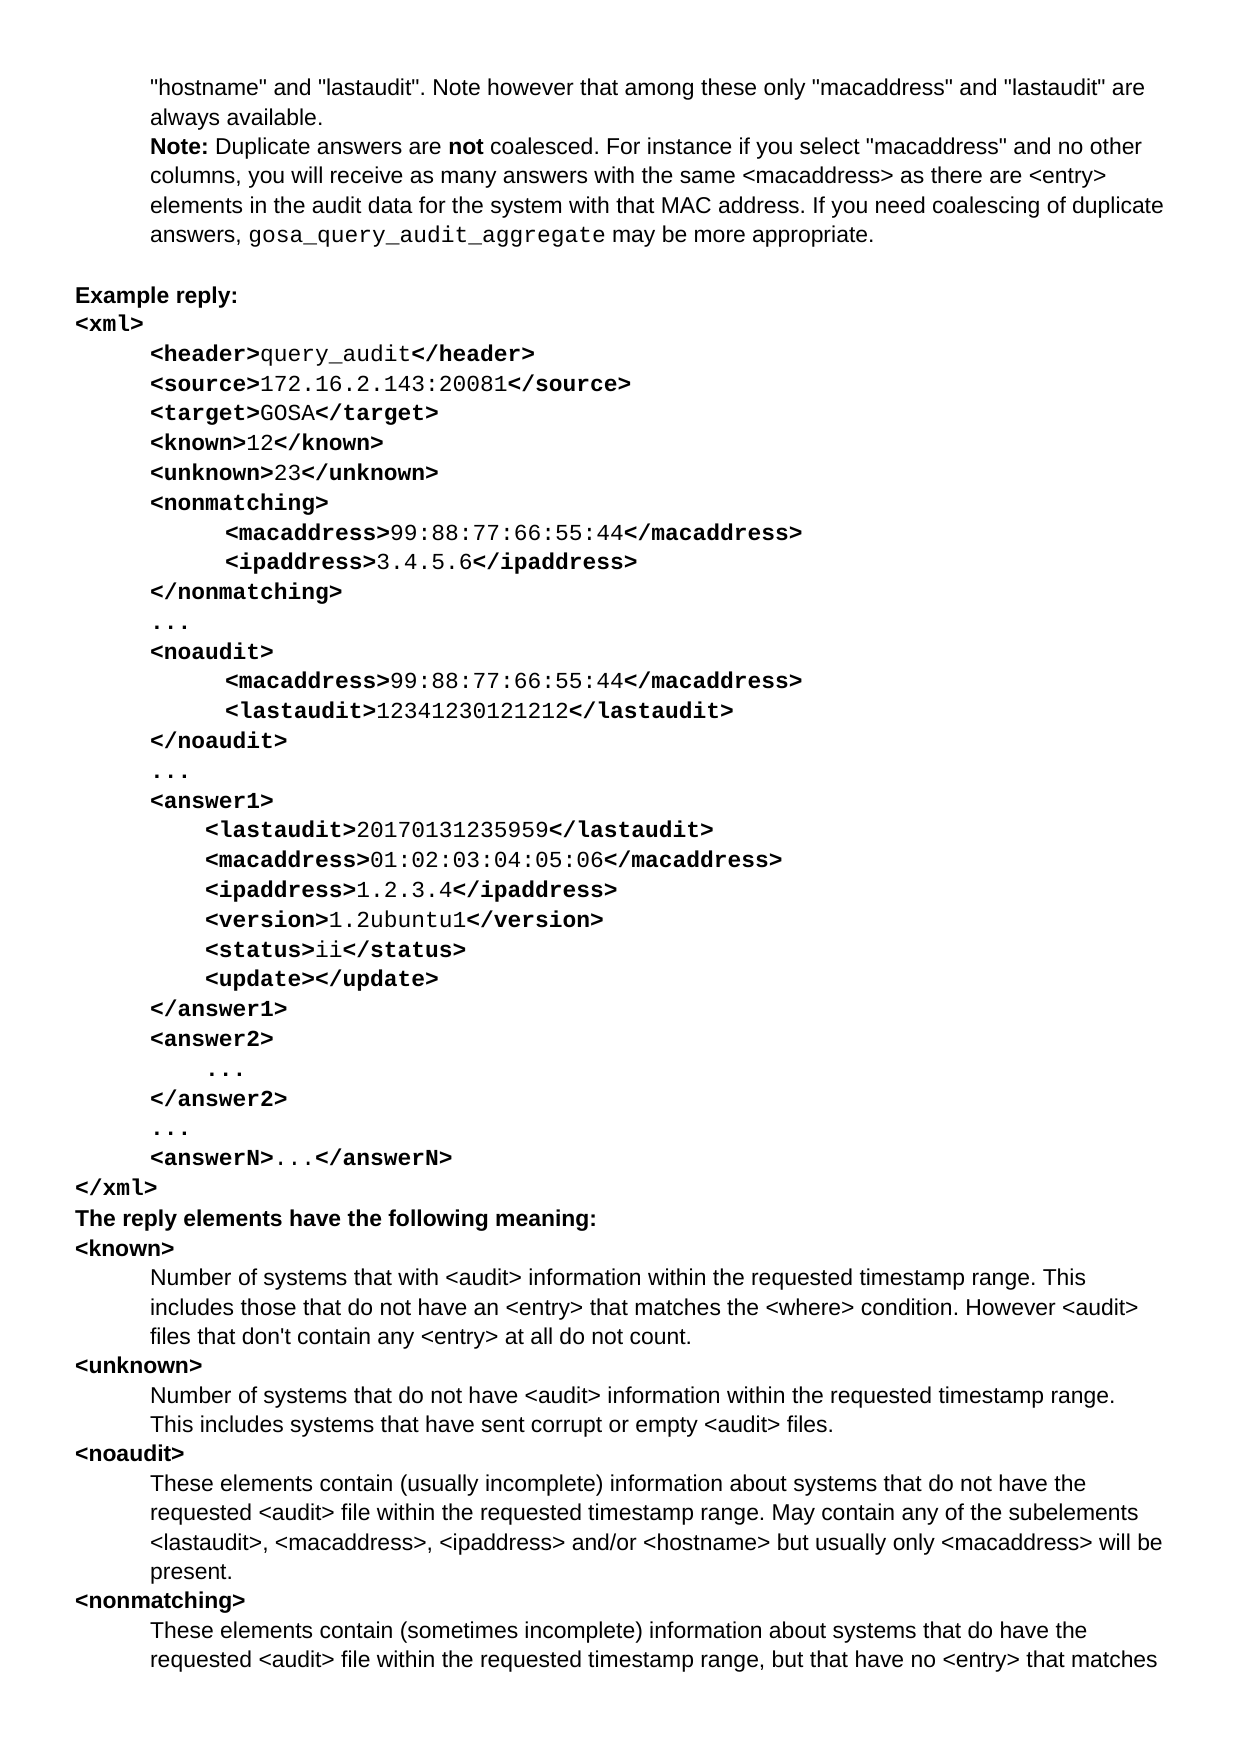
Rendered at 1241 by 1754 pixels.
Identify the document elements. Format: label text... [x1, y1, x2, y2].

text These elements contain (usually incomplete) information about systems that do not have the requested <audit> file within the requested timestamp range. May contain any of the subelements <lastaudit>, <macaddress>, <ipaddress> and/or <hostname> but usually only <macaddress> will be present. [150, 1471, 1165, 1584]
text <unknown>23</unknown> [150, 461, 1165, 487]
text <version>1.2ubuntu1</version> [150, 908, 1165, 934]
text <nonmatching> [75, 1588, 1165, 1614]
text <update></update> [150, 968, 1165, 994]
text <noaudit> [75, 1441, 1165, 1467]
text <status>ii</status> [150, 938, 1165, 964]
text </answer1> [150, 998, 1165, 1023]
text Number of systems that with <audit> information within the requested timestamp range. This includes those that do not have an <entry> that matches the <where> condition. However <audit> files that don't contain any <entry> at all do not count. [150, 1265, 1165, 1349]
text ... [150, 610, 1165, 636]
text </xml> [75, 1176, 1165, 1202]
text <ipaddress>1.2.3.4</ipaddress> [150, 878, 1165, 904]
text <xml> [75, 312, 1165, 338]
text Example reply: [75, 283, 1165, 309]
text <unknown> [75, 1353, 1165, 1379]
text <lastaudit>20170131235959</lastaudit> [150, 819, 1165, 845]
text <macaddress>01:02:03:04:05:06</macaddress> [150, 849, 1165, 874]
text <nonmatching> [150, 491, 1165, 517]
text <answerN>...</answerN> [150, 1147, 1165, 1172]
text <answer2> [150, 1027, 1165, 1053]
text </noaudit> [150, 729, 1165, 755]
text <ipaddress>3.4.5.6</ipaddress> [225, 551, 1165, 577]
text ... [150, 1117, 1165, 1143]
text </nonmatching> [150, 581, 1165, 606]
text <macaddress>99:88:77:66:55:44</macaddress> [225, 521, 1165, 547]
text "hostname" and "lastaudit". Note however that among these only "macaddress" and "lastaudit" are always available. [150, 75, 1165, 130]
text The reply elements have the following meaning: [75, 1206, 1165, 1232]
text <lastaudit>12341230121212</lastaudit> [225, 700, 1165, 726]
text ... <answer1> [150, 759, 1165, 815]
text These elements contain (sometimes incomplete) information about systems that do have the requested <audit> file within the requested timestamp range, but that have no <entry> that matches [150, 1617, 1165, 1672]
text <known>12</known> [150, 432, 1165, 457]
text <noaudit> [150, 640, 1165, 666]
text Note: Duplicate answers are not coalesced. For instance if you select "macaddress" and no other columns, you will receive as many answers with the same <macaddress> as there are <entry> elements in the audit data for the system with that MAC address. If you need coalescing of duplicate answers, gosa_query_audit_aggregate may be more appropriate. [150, 134, 1165, 249]
text <known> [75, 1236, 1165, 1261]
text Number of systems that do not have <audit> information within the requested timestamp range. This includes systems that have sent corrupt or empty <audit> files. [150, 1382, 1165, 1437]
text <macaddress>99:88:77:66:55:44</macaddress> [225, 670, 1165, 696]
text <header>query_audit</header> <source>172.16.2.143:20081</source> <target>GOSA</target> [150, 342, 1165, 428]
text </answer2> [150, 1087, 1165, 1113]
text ... [150, 1057, 1165, 1083]
